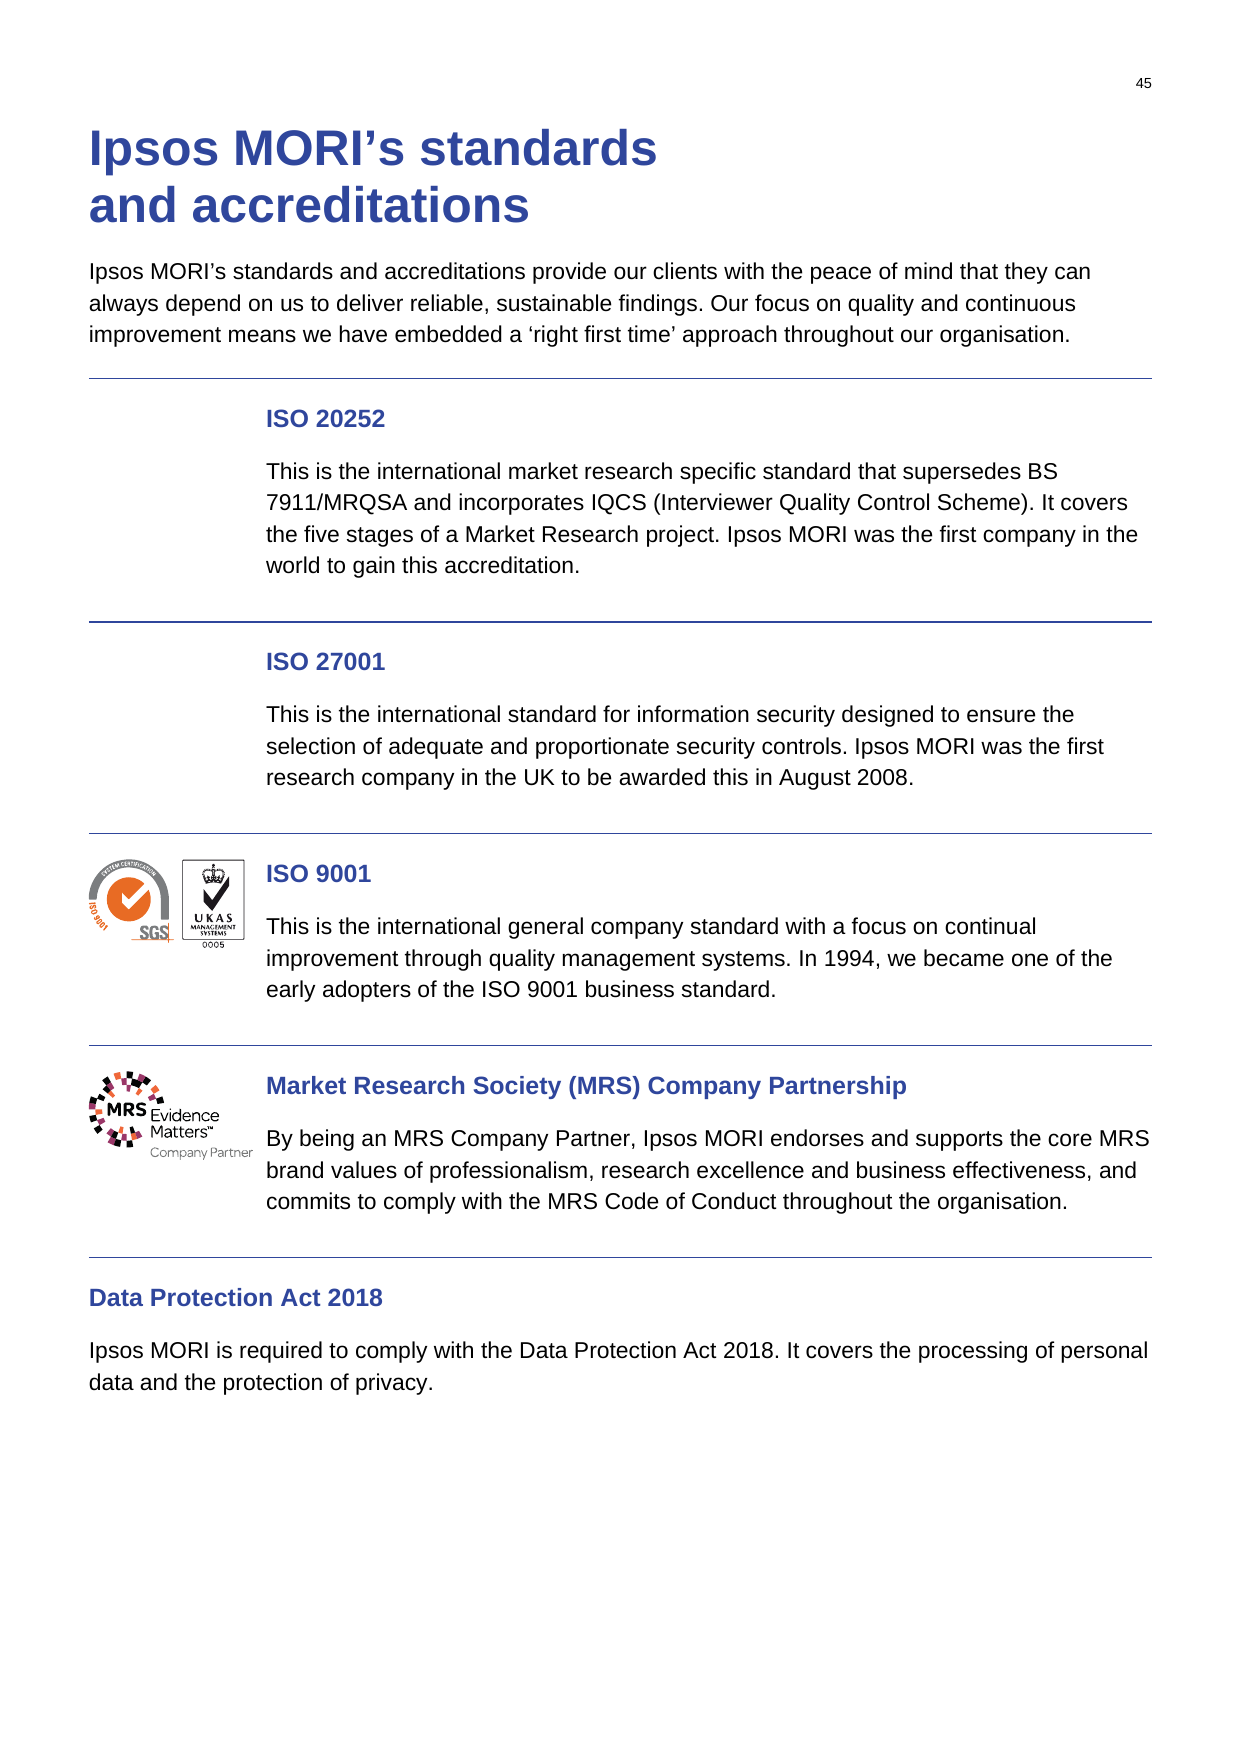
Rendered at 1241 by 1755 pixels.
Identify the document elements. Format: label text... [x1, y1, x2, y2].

table_cell [89, 623, 266, 833]
table_header [89, 379, 266, 621]
table_cell [89, 1046, 266, 1257]
table_header ISO 20252 This is the international market research specific standard that supersedes BS 7911/MRQSA and incorporates IQCS (Interviewer Quality Control Scheme). It covers the five stages of a Market Research project. Ipsos MORI was the first company in the world to gain this accreditation. [266, 379, 1152, 621]
table_cell Data Protection Act 2018 Ipsos MORI is required to comply with the Data Protection Act 2018. It covers the processing of personal data and the protection of privacy. [89, 1258, 1152, 1438]
table_cell ISO 9001 This is the international general company standard with a focus on continual improvement through quality management systems. In 1994, we became one of the early adopters of the ISO 9001 business standard. [266, 834, 1152, 1045]
table_cell ISO 27001 This is the international standard for information security designed to ensure the selection of adequate and proportionate security controls. Ipsos MORI was the first research company in the UK to be awarded this in August 2008. [266, 623, 1152, 833]
table_cell [89, 834, 266, 1045]
list Ipsos MORI’s standards and accreditations provide our clients with the peace of mind that they can always depend on us to deliver reliable, sustainable findings. Our focus on quality and continuous improvement means we have embedded a ‘right first time’ approach throughout our organisation. [89, 258, 1152, 348]
subtitle Ipsos MORI’s standards and accreditations [89, 118, 1152, 233]
table_cell Market Research Society (MRS) Company Partnership By being an MRS Company Partner, Ipsos MORI endorses and supports the core MRS brand values of professionalism, research excellence and business effectiveness, and commits to comply with the MRS Code of Conduct throughout the organisation. [266, 1046, 1152, 1257]
